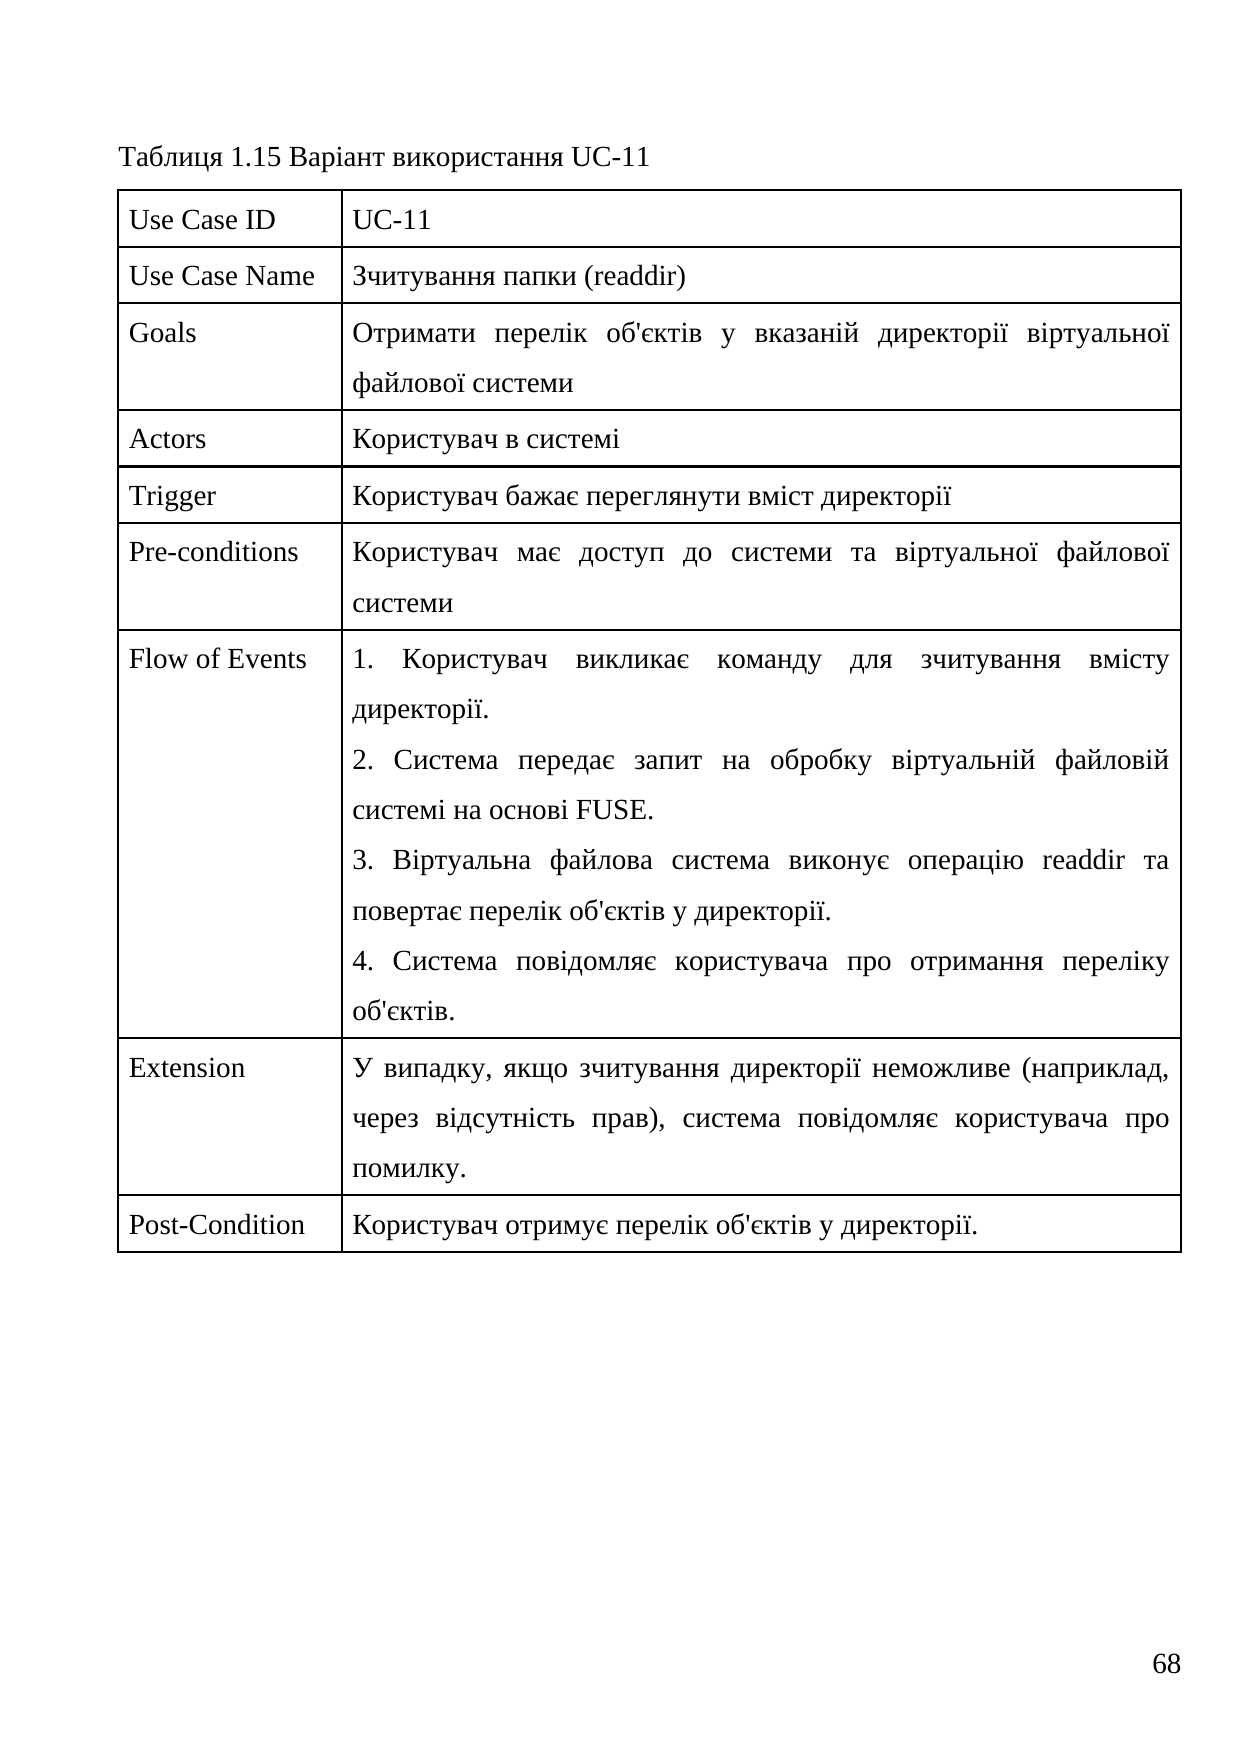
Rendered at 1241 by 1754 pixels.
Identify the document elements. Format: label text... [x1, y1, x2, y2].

table_cell Зчитування папки (readdir) [343, 248, 1180, 302]
table_header UC-11 [343, 191, 1180, 246]
list Варіант використання UC-11 [118, 139, 1181, 172]
table_cell 1. Користувач викликає команду для зчитування вмісту директорії. 2. Система передає запит на обробку віртуальній файловій системі на основі FUSE. 3. Віртуальна файлова система виконує операцію readdir та повертає перелік об'єктів у директорії. 4. Система повідомляє користувача про отримання переліку об'єктів. [343, 631, 1180, 1037]
table_cell Користувач в системі [343, 411, 1180, 465]
table_cell Користувач бажає переглянути вміст директорії [343, 468, 1180, 522]
table_cell Goals [119, 304, 341, 409]
table_header Use Case ID [119, 191, 341, 246]
table_cell Post-Condition [119, 1196, 341, 1251]
table_cell Trigger [119, 468, 341, 522]
table_cell Use Case Name [119, 248, 341, 302]
table_cell Отримати перелік об'єктів у вказаній директорії віртуальної файлової системи [343, 304, 1180, 409]
table_cell У випадку, якщо зчитування директорії неможливе (наприклад, через відсутність прав), система повідомляє користувача про помилку. [343, 1039, 1180, 1194]
table_cell Користувач отримує перелік об'єктів у директорії. [343, 1196, 1180, 1251]
table_cell Actors [119, 411, 341, 465]
table_cell Користувач має доступ до системи та віртуальної файлової системи [343, 524, 1180, 629]
table_cell Pre-conditions [119, 524, 341, 629]
table_cell Extension [119, 1039, 341, 1194]
table_cell Flow of Events [119, 631, 341, 1037]
